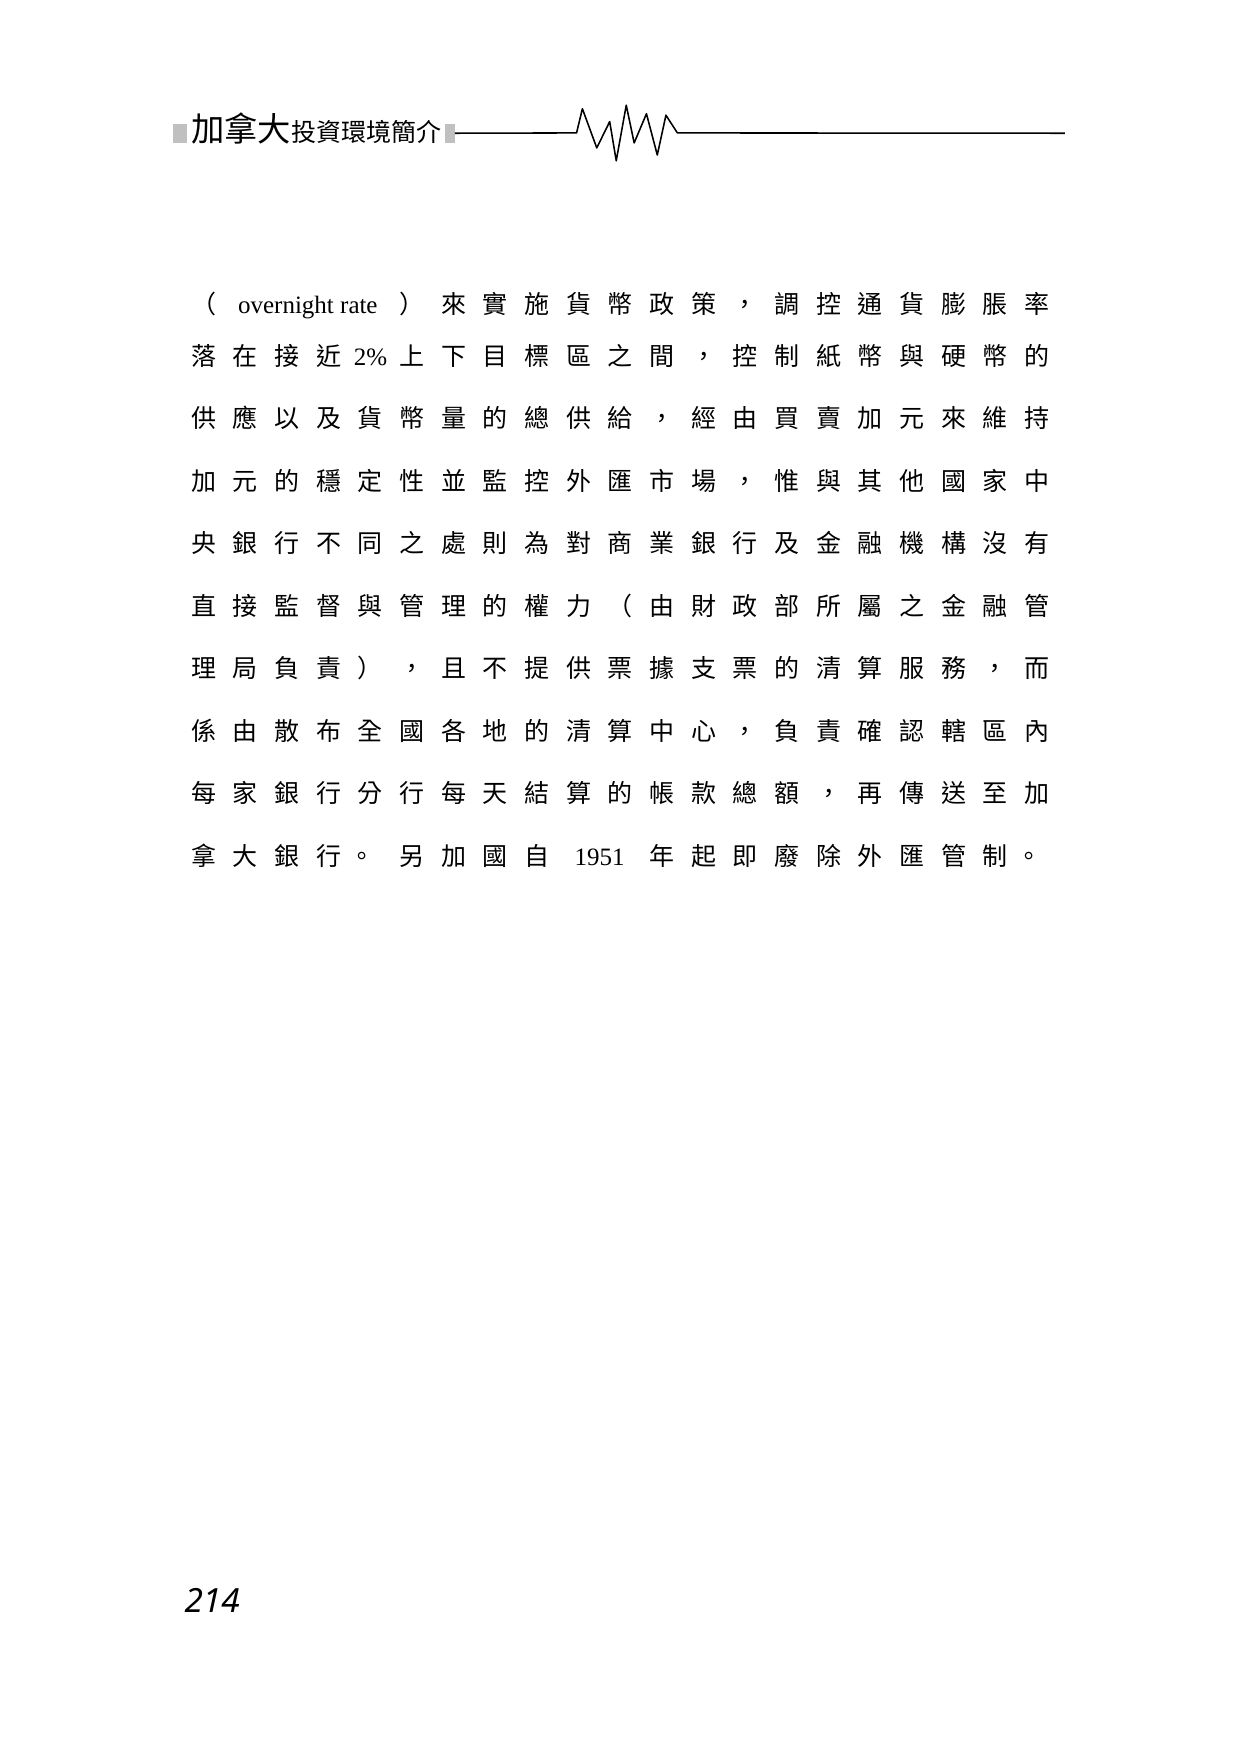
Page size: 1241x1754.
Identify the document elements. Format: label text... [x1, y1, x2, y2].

text （overnight rate）來實施貨幣政策，調控通貨膨脹率落在接近2%上下目標區之間，控制紙幣與硬幣的供應以及貨幣量的總供給，經由買賣加元來維持加元的穩定性並監控外匯市場，惟與其他國家中央銀行不同之處則為對商業銀行及金融機構沒有直接監督與管理的權力（由財政部所屬之金融管理局負責），且不提供票據支票的清算服務，而係由散布全國各地的清算中心，負責確認轄區內每家銀行分行每天結算的帳款總額，再傳送至加拿大銀行。另加國自1951年起即廢除外匯管制。 [183, 250, 1058, 875]
